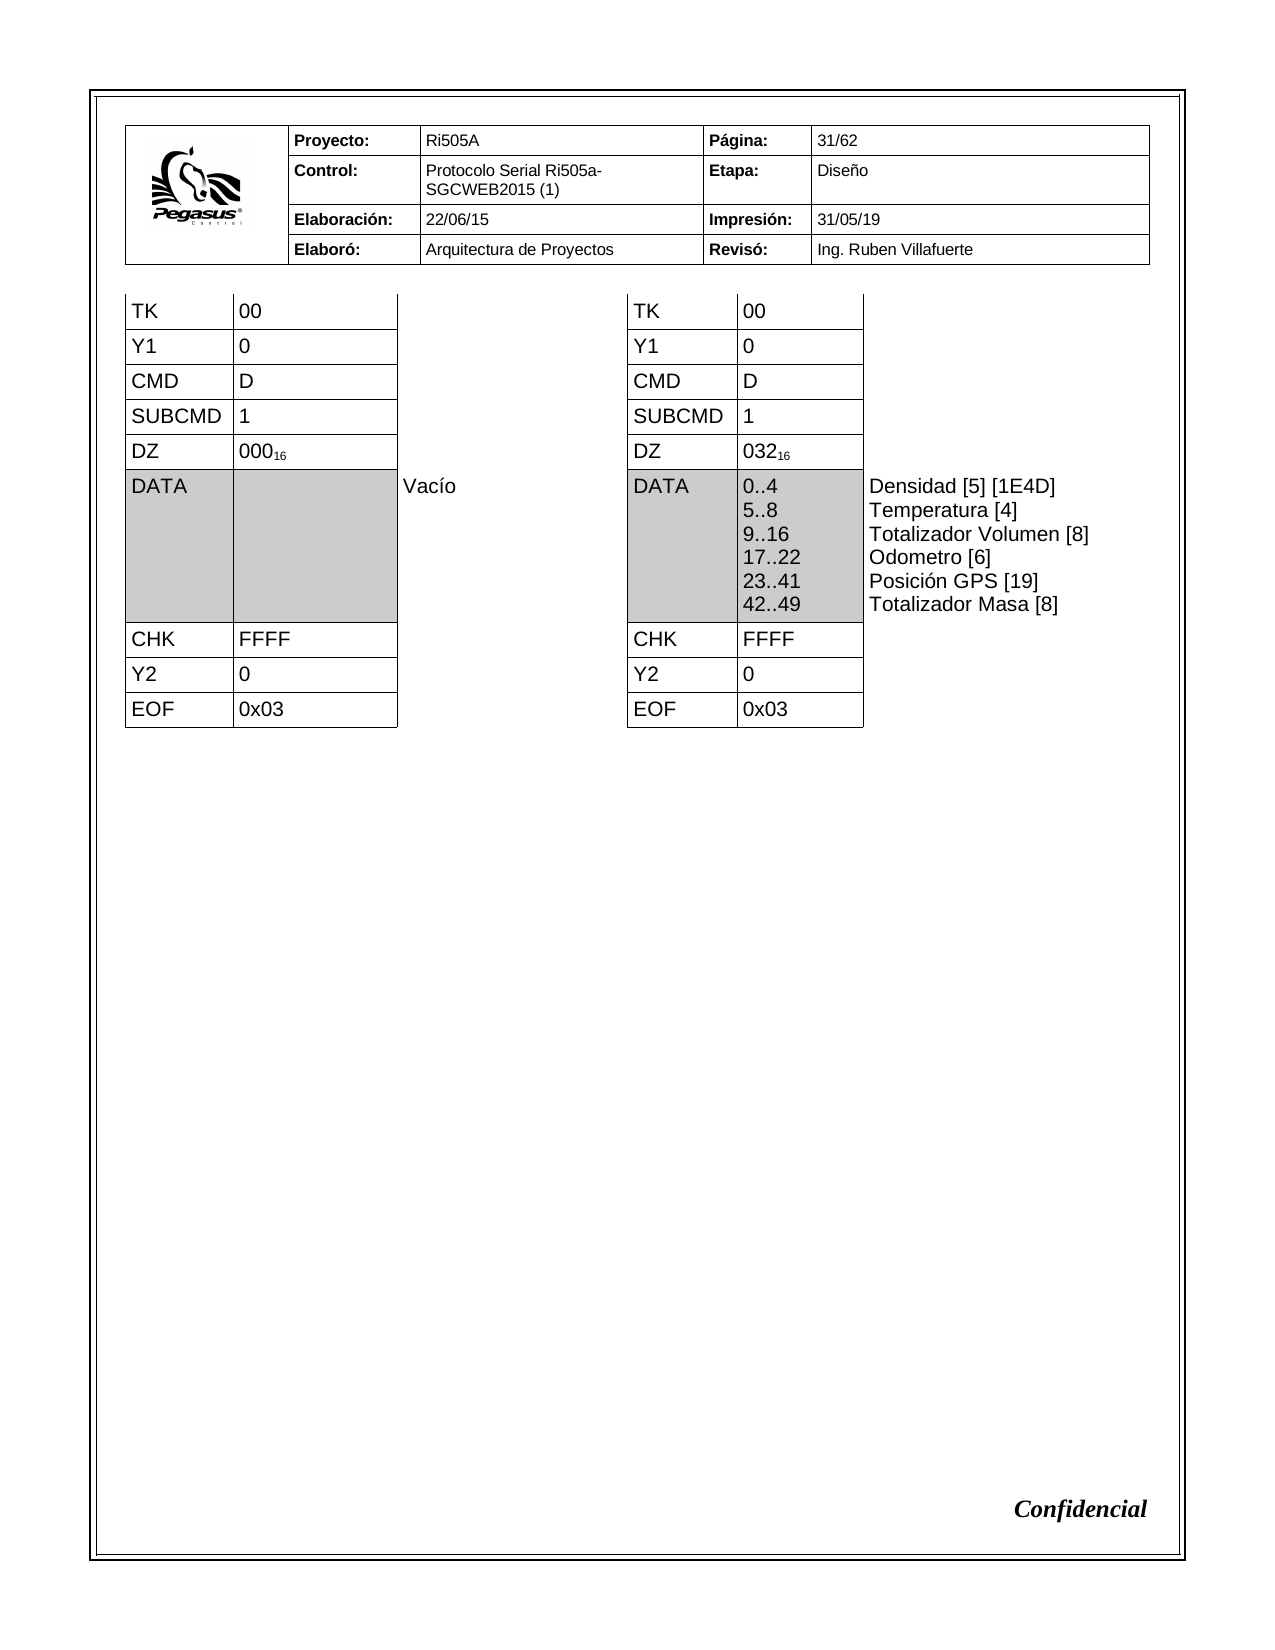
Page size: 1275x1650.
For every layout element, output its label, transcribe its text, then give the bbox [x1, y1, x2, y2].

table_cell 0..4 5..8 9..16 17..22 23..41 42..49 [738, 470, 863, 622]
table_cell [398, 622, 627, 657]
table_cell [398, 657, 627, 692]
table_cell 1 [738, 400, 863, 434]
table_cell [864, 434, 1150, 469]
table_cell DZ [126, 435, 233, 469]
table_cell [864, 294, 1150, 329]
table_cell SUBCMD [628, 400, 737, 434]
table_cell CMD [126, 365, 233, 399]
table_cell [398, 364, 627, 399]
table_cell [398, 434, 627, 469]
table_cell 1 [234, 400, 397, 434]
table_cell [864, 399, 1150, 434]
table_cell CMD [628, 365, 737, 399]
table_cell DATA [628, 470, 737, 622]
table_cell SUBCMD [126, 400, 233, 434]
table_cell Vacío [398, 469, 627, 622]
table_cell DATA [126, 470, 233, 622]
table_cell FFFF [738, 623, 863, 657]
picture [142, 137, 253, 232]
table_cell [864, 364, 1150, 399]
table_cell TK [628, 294, 737, 329]
table_cell TK [126, 294, 233, 329]
table_cell EOF [126, 693, 233, 727]
table_cell CHK [126, 623, 233, 657]
table_cell D [738, 365, 863, 399]
table_cell 0 [234, 330, 397, 364]
table_cell 00 [738, 294, 863, 329]
table_cell [398, 294, 627, 329]
table_cell 0 [234, 658, 397, 692]
table_cell 03216 [738, 435, 863, 469]
table_cell [864, 622, 1150, 657]
table_cell [864, 657, 1150, 692]
table_cell Densidad [5] [1E4D] Temperatura [4] Totalizador Volumen [8] Odometro [6] Posición GPS [19] Totalizador Masa [8] [864, 469, 1150, 622]
table_cell DZ [628, 435, 737, 469]
table_cell [398, 399, 627, 434]
table_cell D [234, 365, 397, 399]
table_cell 00016 [234, 435, 397, 469]
table_cell Y1 [126, 330, 233, 364]
table_cell FFFF [234, 623, 397, 657]
table_cell 0 [738, 658, 863, 692]
table_cell Y2 [628, 658, 737, 692]
table_cell 0x03 [738, 693, 863, 727]
table_cell [398, 329, 627, 364]
table_cell [864, 692, 1150, 727]
table_cell [864, 329, 1150, 364]
table_cell [398, 692, 627, 727]
table_cell 00 [234, 294, 397, 329]
table_cell 0 [738, 330, 863, 364]
table_cell CHK [628, 623, 737, 657]
table_cell [234, 470, 397, 622]
table_cell Y1 [628, 330, 737, 364]
table_cell 0x03 [234, 693, 397, 727]
table_cell EOF [628, 693, 737, 727]
table_cell Y2 [126, 658, 233, 692]
